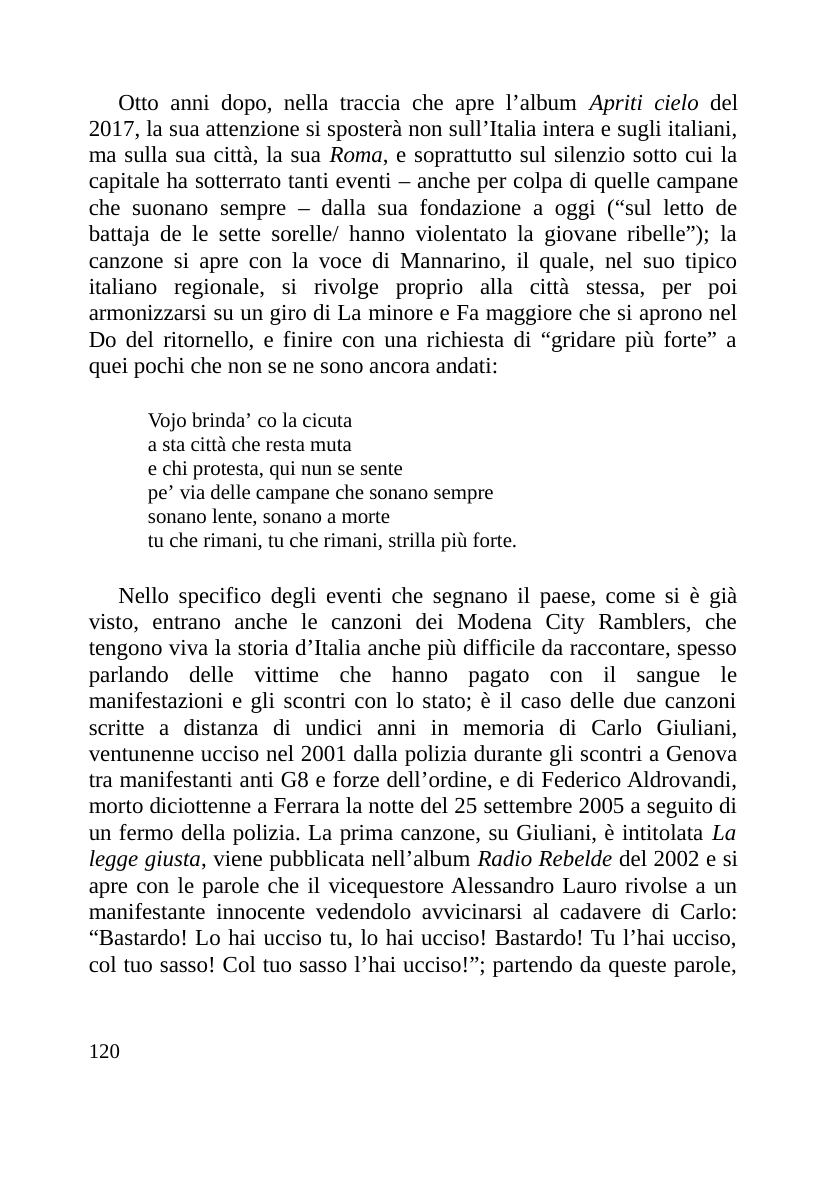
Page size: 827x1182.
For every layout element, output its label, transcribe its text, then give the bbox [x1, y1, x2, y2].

text Otto anni dopo, nella traccia che apre l’album Apriti cielo del 2017, la sua attenzione si sposterà non sull’Italia intera e sugli italiani, ma sulla sua città, la sua Roma, e soprattutto sul silenzio sotto cui la capitale ha sotterrato tanti eventi – anche per colpa di quelle campane che suonano sempre – dalla sua fondazione a oggi (“sul letto de battaja de le sette sorelle/ hanno violentato la giovane ribelle”); la canzone si apre con la voce di Mannarino, il quale, nel suo tipico italiano regionale, si rivolge proprio alla città stessa, per poi armonizzarsi su un giro di La minore e Fa maggiore che si aprono nel Do del ritornello, e finire con una richiesta di “gridare più forte” a quei pochi che non se ne sono ancora andati: [88, 88, 738, 378]
text Nello specifico degli eventi che segnano il paese, come si è già visto, entrano anche le canzoni dei Modena City Ramblers, che tengono viva la storia d’Italia anche più difficile da raccontare, spesso parlando delle vittime che hanno pagato con il sangue le manifestazioni e gli scontri con lo stato; è il caso delle due canzoni scritte a distanza di undici anni in memoria di Carlo Giuliani, ventunenne ucciso nel 2001 dalla polizia durante gli scontri a Genova tra manifestanti anti G8 e forze dell’ordine, e di Federico Aldrovandi, morto diciottenne a Ferrara la notte del 25 settembre 2005 a seguito di un fermo della polizia. La prima canzone, su Giuliani, è intitolata La legge giusta, viene pubblicata nell’album Radio Rebelde del 2002 e si apre con le parole che il vicequestore Alessandro Lauro rivolse a un manifestante innocente vedendolo avvicinarsi al cadavere di Carlo: “Bastardo! Lo hai ucciso tu, lo hai ucciso! Bastardo! Tu l’hai ucciso, col tuo sasso! Col tuo sasso l’hai ucciso!”; partendo da queste parole, [88, 582, 738, 977]
text Vojo brinda’ co la cicuta a sta città che resta muta e chi protesta, qui nun se sente pe’ via delle campane che sonano sempre sonano lente, sonano a morte tu che rimani, tu che rimani, strilla più forte. [148, 408, 679, 552]
